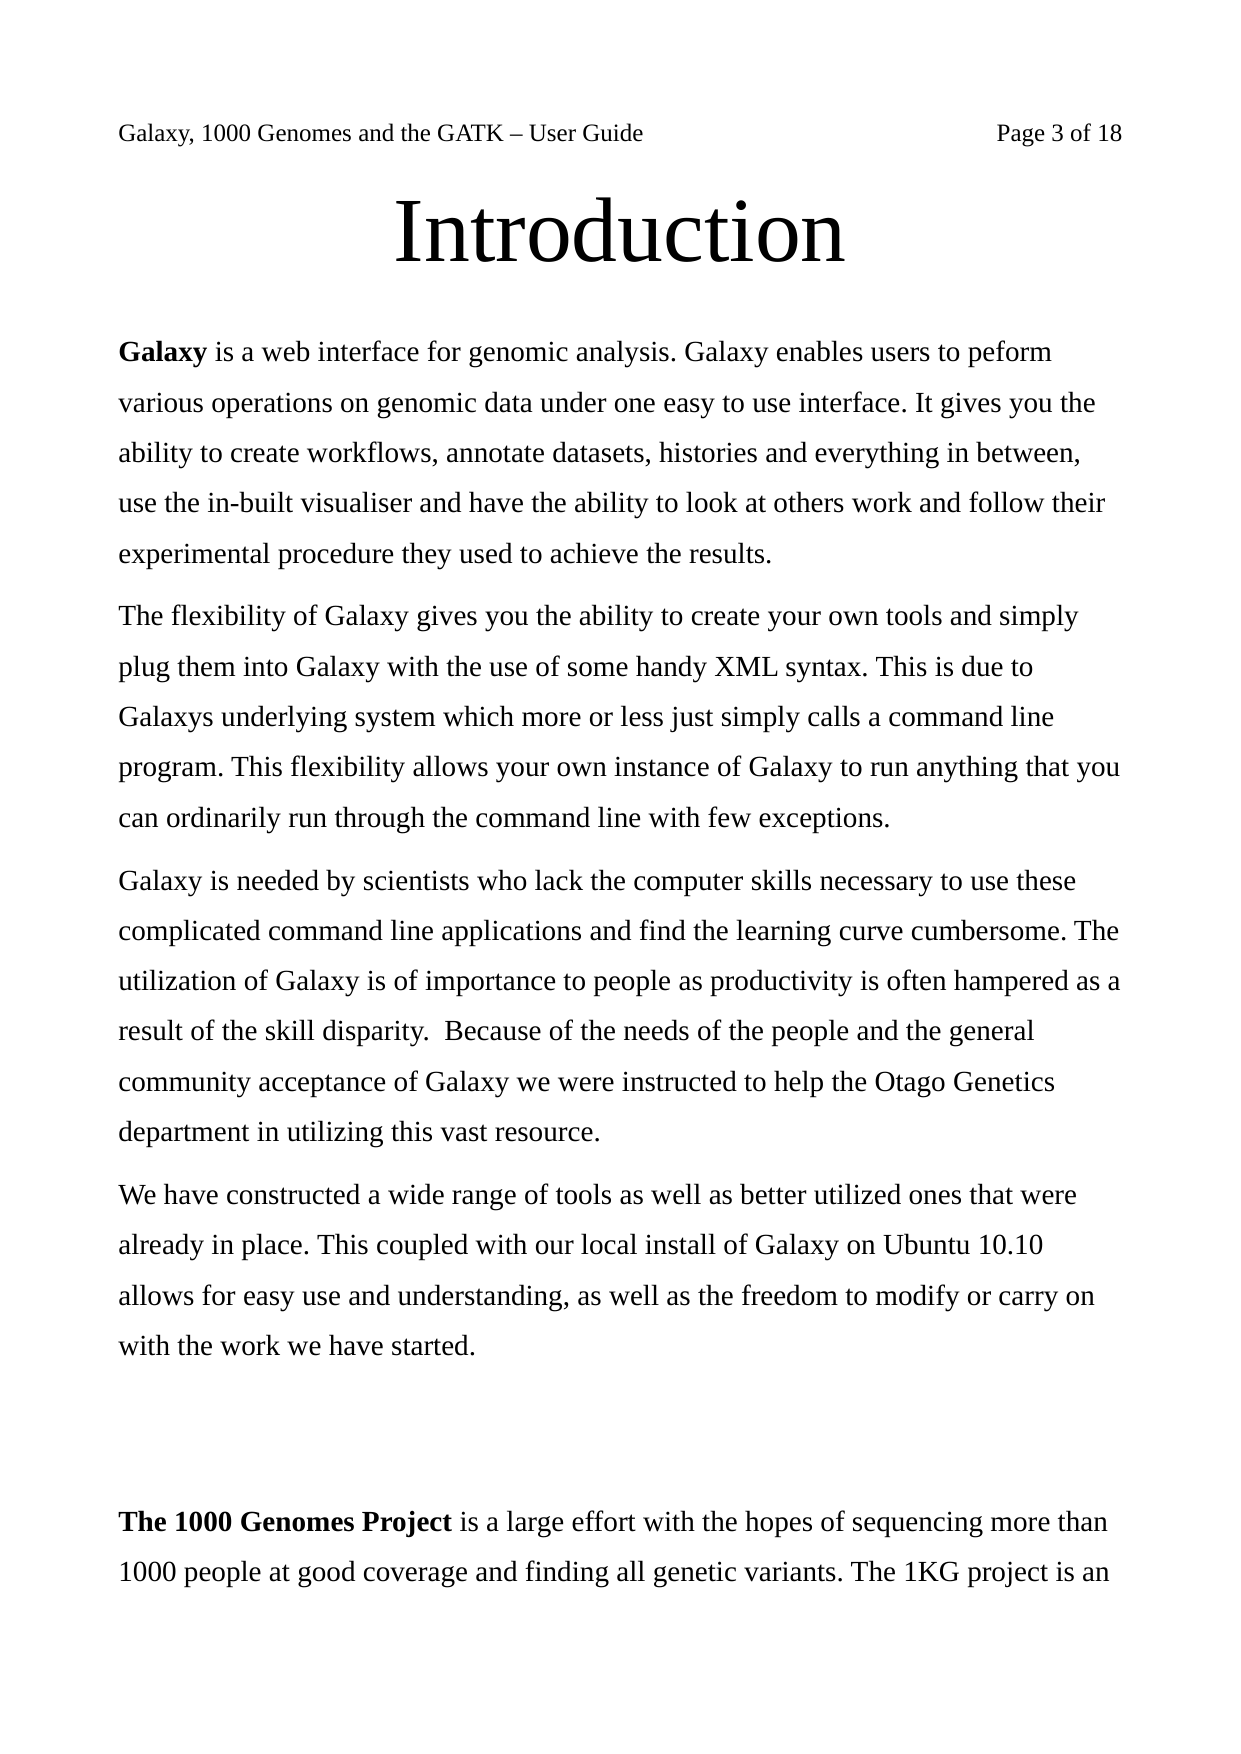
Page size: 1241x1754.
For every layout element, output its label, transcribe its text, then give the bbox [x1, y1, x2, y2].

text We have constructed a wide range of tools as well as better utilized ones that were already in place. This coupled with our local install of Galaxy on Ubuntu 10.10 allows for easy use and understanding, as well as the freedom to modify or carry on with the work we have started. [118, 1177, 1122, 1361]
text Introduction [118, 176, 1122, 282]
text Galaxy is needed by scientists who lack the computer skills necessary to use these complicated command line applications and find the learning curve cumbersome. The utilization of Galaxy is of importance to people as productivity is often hampered as a result of the skill disparity. Because of the needs of the people and the general community acceptance of Galaxy we were instructed to help the Otago Genetics department in utilizing this vast resource. [118, 863, 1122, 1148]
text The 1000 Genomes Project is a large effort with the hopes of sequencing more than 1000 people at good coverage and finding all genetic variants. The 1KG project is an [118, 1453, 1122, 1588]
text The flexibility of Galaxy gives you the ability to create your own tools and simply plug them into Galaxy with the use of some handy XML syntax. This is due to Galaxys underlying system which more or less just simply calls a command line program. This flexibility allows your own instance of Galaxy to run anything that you can ordinarily run through the command line with few exceptions. [118, 598, 1122, 833]
text Galaxy is a web interface for genomic analysis. Galaxy enables users to peform various operations on genomic data under one easy to use interface. It gives you the ability to create workflows, annotate datasets, histories and everything in between, use the in-built visualiser and have the ability to look at others work and follow their experimental procedure they used to achieve the results. [118, 334, 1122, 569]
